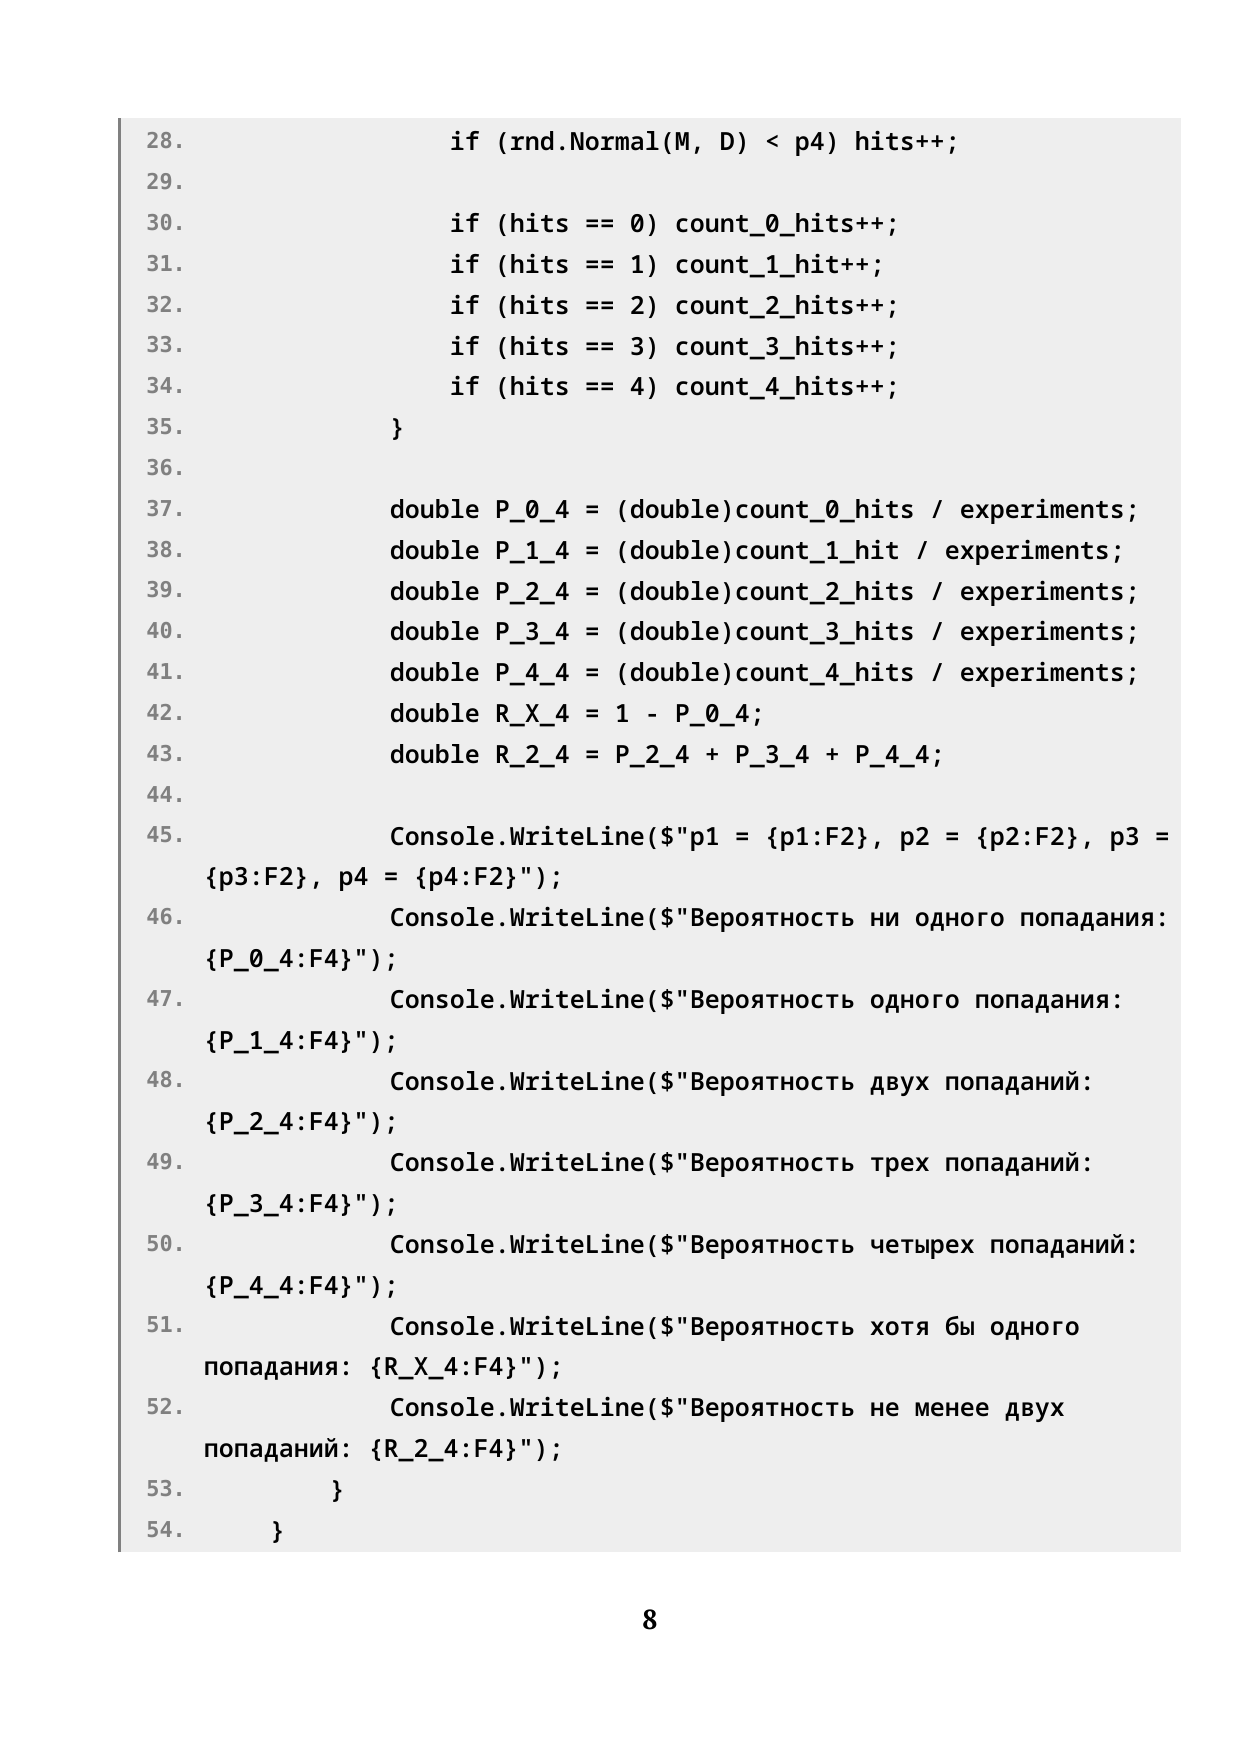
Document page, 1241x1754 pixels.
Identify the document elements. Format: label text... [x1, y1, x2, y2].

list double P_4_4 = (double)count_4_hits / experiments; [121, 649, 1181, 689]
list Console.WriteLine($"Вероятность хотя бы одного попадания: {R_X_4:F4}"); [121, 1302, 1181, 1383]
list if (hits == 4) count_4_hits++; [121, 363, 1181, 403]
list Console.WriteLine($"Вероятность одного попадания: {P_1_4:F4}"); [121, 976, 1181, 1056]
list Console.WriteLine($"Вероятность не менее двух попаданий: {R_2_4:F4}"); [121, 1384, 1181, 1465]
list if (hits == 2) count_2_hits++; [121, 281, 1181, 321]
list double P_2_4 = (double)count_2_hits / experiments; [121, 567, 1181, 607]
list Console.WriteLine($"p1 = {p1:F2}, p2 = {p2:F2}, p3 = {p3:F2}, p4 = {p4:F2}"); [121, 812, 1181, 893]
list Console.WriteLine($"Вероятность четырех попаданий: {P_4_4:F4}"); [121, 1221, 1181, 1301]
list double P_1_4 = (double)count_1_hit / experiments; [121, 526, 1181, 566]
list Console.WriteLine($"Вероятность ни одного попадания: {P_0_4:F4}"); [121, 894, 1181, 975]
list double R_2_4 = P_2_4 + P_3_4 + P_4_4; [121, 731, 1181, 771]
list double R_X_4 = 1 - P_0_4; [121, 690, 1181, 730]
list } [121, 1466, 1181, 1506]
list double P_0_4 = (double)count_0_hits / experiments; [121, 486, 1181, 526]
list if (hits == 0) count_0_hits++; [121, 200, 1181, 240]
list double P_3_4 = (double)count_3_hits / experiments; [121, 608, 1181, 648]
list if (rnd.Normal(M, D) < p4) hits++; [121, 118, 1181, 158]
list if (hits == 1) count_1_hit++; [121, 241, 1181, 281]
list } [121, 1506, 1181, 1552]
list Console.WriteLine($"Вероятность трех попаданий: {P_3_4:F4}"); [121, 1139, 1181, 1220]
list if (hits == 3) count_3_hits++; [121, 322, 1181, 362]
list } [121, 404, 1181, 444]
list Console.WriteLine($"Вероятность двух попаданий: {P_2_4:F4}"); [121, 1057, 1181, 1138]
